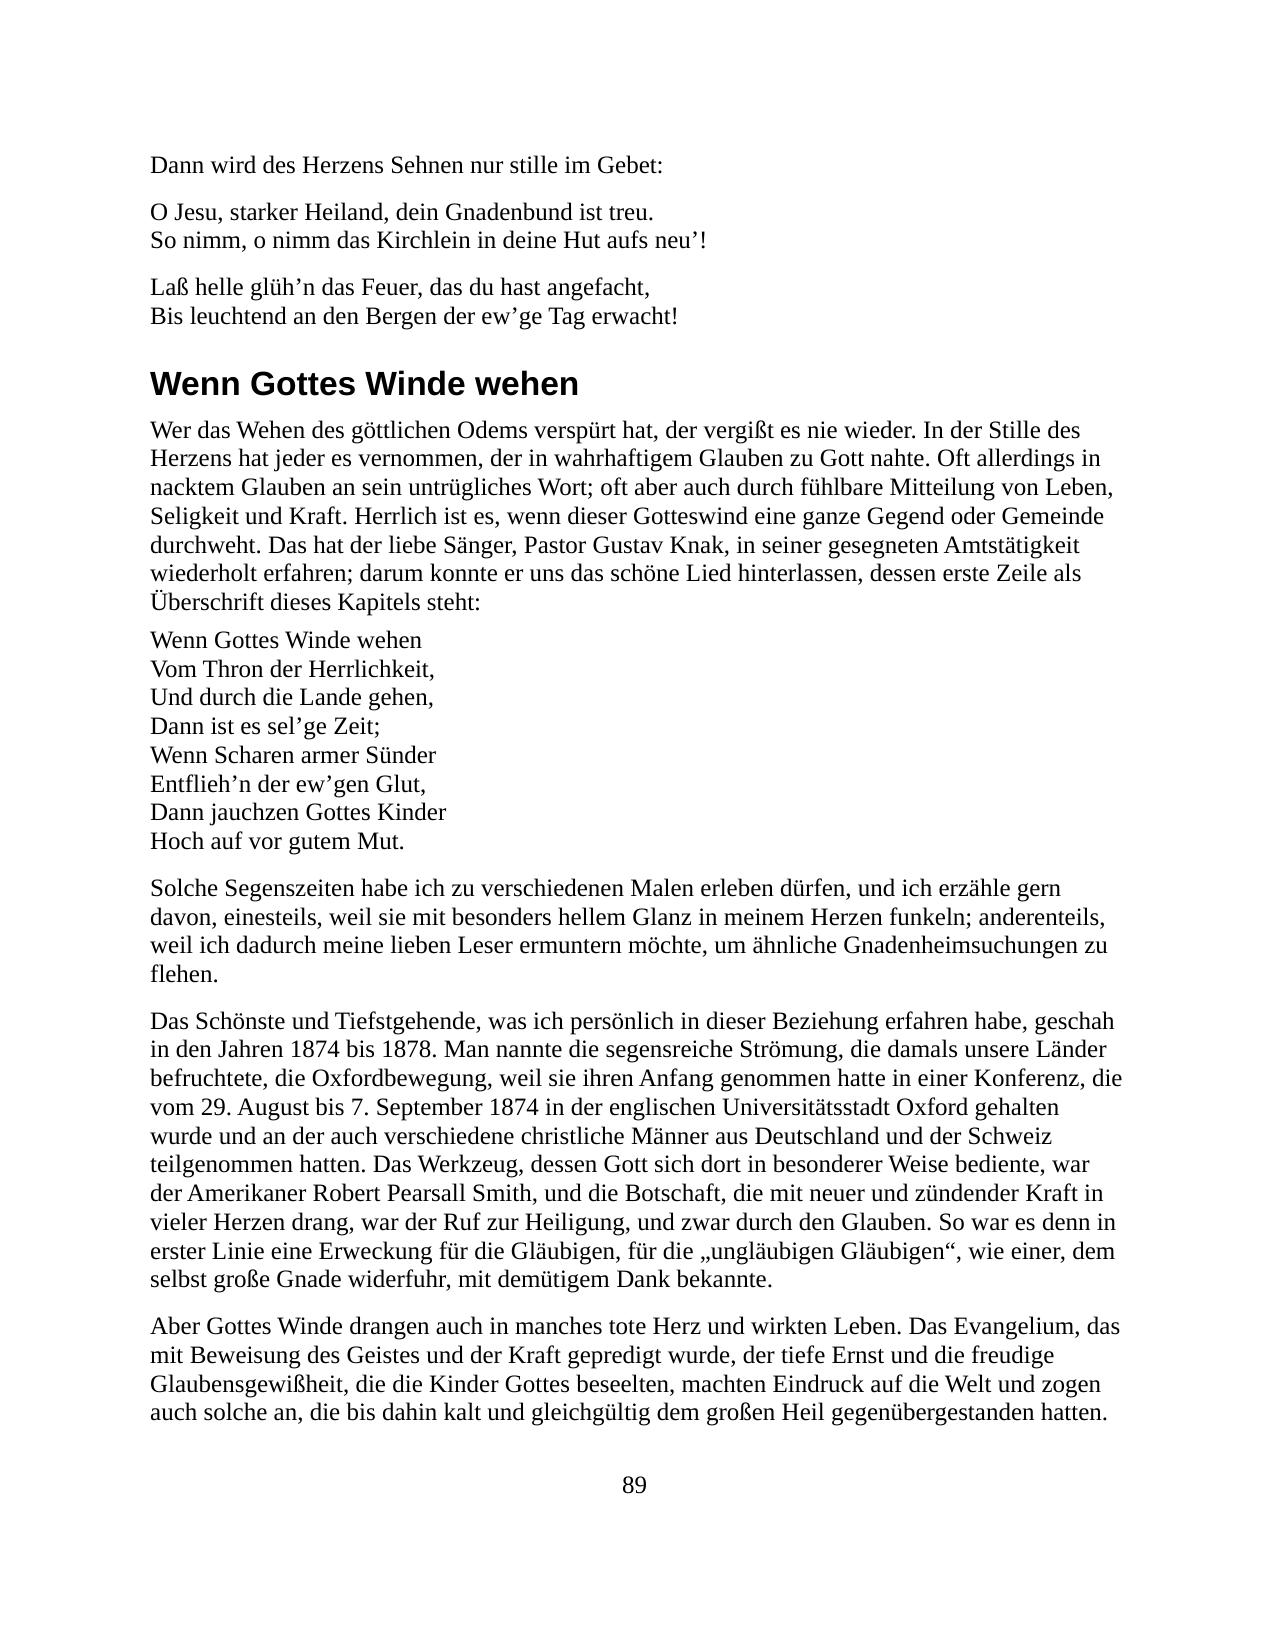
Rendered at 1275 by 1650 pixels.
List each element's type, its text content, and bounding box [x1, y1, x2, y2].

text Laß helle glüh’n das Feuer, das du hast angefacht, Bis leuchtend an den Bergen der ew’ge Tag erwacht! [150, 272, 1125, 329]
text O Jesu, starker Heiland, dein Gnadenbund ist treu. So nimm, o nimm das Kirchlein in deine Hut aufs neu’! [150, 197, 1125, 254]
text Aber Gottes Winde drangen auch in manches tote Herz und wirkten Leben. Das Evangelium, das mit Beweisung des Geistes und der Kraft gepredigt wurde, der tiefe Ernst und die freudige Glaubensgewißheit, die die Kinder Gottes beseelten, machten Eindruck auf die Welt und zogen auch solche an, die bis dahin kalt und gleichgültig dem großen Heil gegenübergestanden hatten. [150, 1311, 1125, 1426]
text Solche Segenszeiten habe ich zu verschiedenen Malen erleben dürfen, und ich erzähle gern davon, einesteils, weil sie mit besonders hellem Glanz in meinem Herzen funkeln; anderenteils, weil ich dadurch meine lieben Leser ermuntern möchte, um ähnliche Gnadenheimsuchungen zu flehen. [150, 873, 1125, 988]
subtitle Wenn Gottes Winde wehen [150, 363, 1125, 402]
text Wer das Wehen des göttlichen Odems verspürt hat, der vergißt es nie wieder. In der Stille des Herzens hat jeder es vernommen, der in wahrhaftigem Glauben zu Gott nahte. Oft allerdings in nacktem Glauben an sein untrügliches Wort; oft aber auch durch fühlbare Mitteilung von Leben, Seligkeit und Kraft. Herrlich ist es, wenn dieser Gotteswind eine ganze Gegend oder Gemeinde durchweht. Das hat der liebe Sänger, Pastor Gustav Knak, in seiner gesegneten Amtstätigkeit wiederholt erfahren; darum konnte er uns das schöne Lied hinterlassen, dessen erste Zeile als Überschrift dieses Kapitels steht: [150, 415, 1125, 616]
text Das Schönste und Tiefstgehende, was ich persönlich in dieser Beziehung erfahren habe, geschah in den Jahren 1874 bis 1878. Man nannte die segensreiche Strömung, die damals unsere Länder befruchtete, die Oxfordbewegung, weil sie ihren Anfang genommen hatte in einer Konferenz, die vom 29. August bis 7. September 1874 in der englischen Universitätsstadt Oxford gehalten wurde und an der auch verschiedene christliche Männer aus Deutschland und der Schweiz teilgenommen hatten. Das Werkzeug, dessen Gott sich dort in besonderer Weise bediente, war der Amerikaner Robert Pearsall Smith, und die Botschaft, die mit neuer und zündender Kraft in vieler Herzen drang, war der Ruf zur Heiligung, und zwar durch den Glauben. So war es denn in erster Linie eine Erweckung für die Gläubigen, für die „ungläubigen Gläubigen“, wie einer, dem selbst große Gnade widerfuhr, mit demütigem Dank bekannte. [150, 1006, 1125, 1293]
text Wenn Gottes Winde wehen Vom Thron der Herrlichkeit, Und durch die Lande gehen, Dann ist es sel’ge Zeit; Wenn Scharen armer Sünder Entflieh’n der ew’gen Glut, Dann jauchzen Gottes Kinder Hoch auf vor gutem Mut. [150, 625, 1125, 855]
text Dann wird des Herzens Sehnen nur stille im Gebet: [150, 150, 1125, 179]
